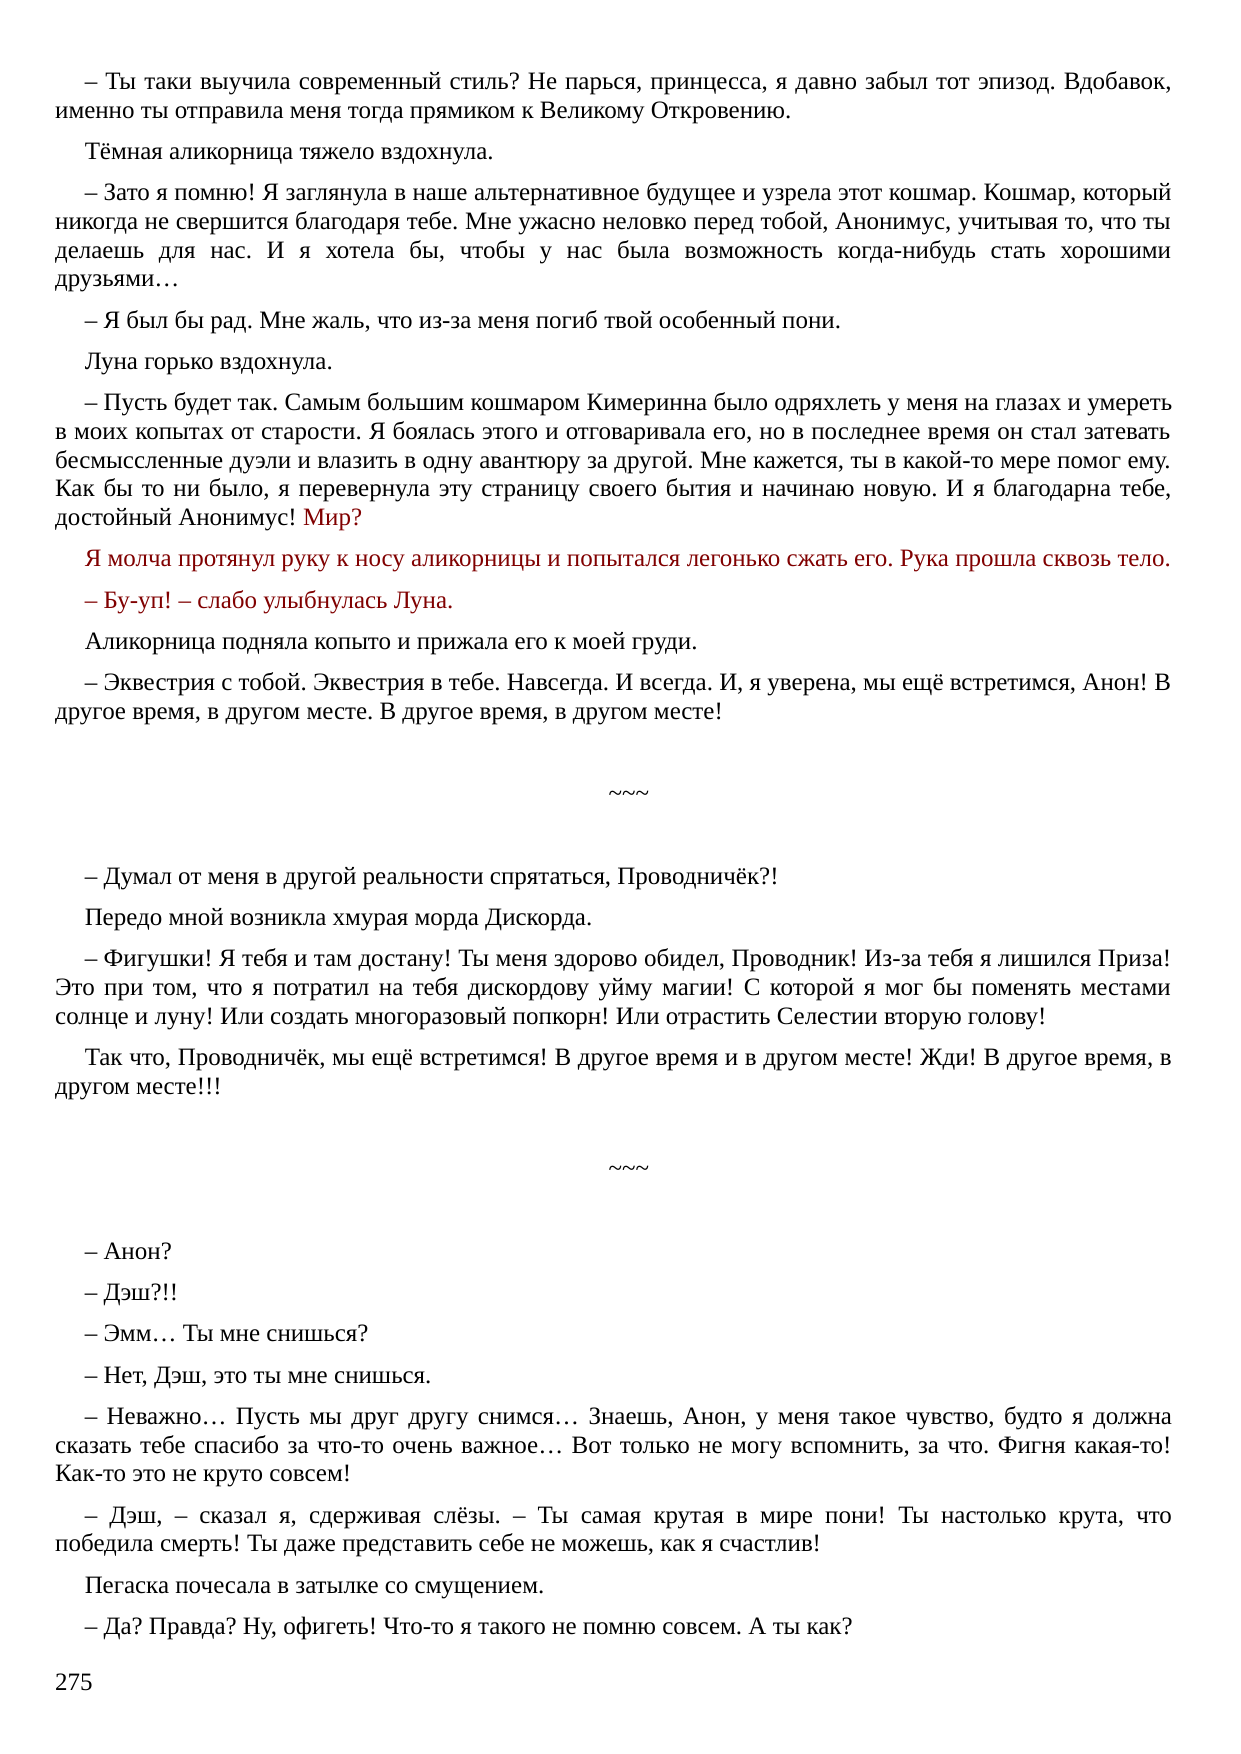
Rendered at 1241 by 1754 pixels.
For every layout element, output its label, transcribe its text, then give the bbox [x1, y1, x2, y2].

text – Фигушки! Я тебя и там достану! Ты меня здорово обидел, Проводник! Из-за тебя я лишился Приза! Это при том, что я потратил на тебя дискордову уйму магии! С которой я мог бы поменять местами солнце и луну! Или создать многоразовый попкорн! Или отрастить Селестии вторую голову! [55, 943, 1173, 1030]
text – Я был бы рад. Мне жаль, что из-за меня погиб твой особенный пони. [55, 305, 1173, 333]
text Пегаска почесала в затылке со смущением. [55, 1570, 1173, 1598]
text ~~~ [55, 1153, 1173, 1182]
text – Нет, Дэш, это ты мне снишься. [55, 1360, 1173, 1388]
text – Думал от меня в другой реальности спрятаться, Проводничёк?! [55, 861, 1173, 890]
text – Да? Правда? Ну, офигеть! Что-то я такого не помню совсем. А ты как? [55, 1611, 1173, 1640]
text Тёмная аликорница тяжело вздохнула. [55, 136, 1173, 165]
text – Дэш?!! [55, 1277, 1173, 1306]
text – Неважно… Пусть мы друг другу снимся… Знаешь, Анон, у меня такое чувство, будто я должна сказать тебе спасибо за что-то очень важное… Вот только не могу вспомнить, за что. Фигня какая-то! Как-то это не круто совсем! [55, 1401, 1173, 1487]
text – Ты таки выучила современный стиль? Не парься, принцесса, я давно забыл тот эпизод. Вдобавок, именно ты отправила меня тогда прямиком к Великому Откровению. [55, 66, 1173, 123]
text Аликорница подняла копыто и прижала его к моей груди. [55, 626, 1173, 655]
text – Эквестрия с тобой. Эквестрия в тебе. Навсегда. И всегда. И, я уверена, мы ещё встретимся, Анон! В другое время, в другом месте. В другое время, в другом месте! [55, 667, 1173, 725]
text – Бу-уп! – слабо улыбнулась Луна. [55, 585, 1173, 613]
text ~~~ [55, 778, 1173, 807]
text Так что, Проводничёк, мы ещё встретимся! В другое время и в другом месте! Жди! В другое время, в другом месте!!! [55, 1042, 1173, 1100]
text – Анон? [55, 1236, 1173, 1265]
text Я молча протянул руку к носу аликорницы и попытался легонько сжать его. Рука прошла сквозь тело. [55, 543, 1173, 572]
text – Пусть будет так. Самым большим кошмаром Кимеринна было одряхлеть у меня на глазах и умереть в моих копытах от старости. Я боялась этого и отговаривала его, но в последнее время он стал затевать бесмыссленные дуэли и влазить в одну авантюру за другой. Мне кажется, ты в какой-то мере помог ему. Как бы то ни было, я перевернула эту страницу своего бытия и начинаю новую. И я благодарна тебе, достойный Анонимус! Мир? [55, 387, 1173, 531]
text Луна горько вздохнула. [55, 346, 1173, 375]
text Передо мной возникла хмурая морда Дискорда. [55, 902, 1173, 931]
text – Дэш, – сказал я, сдерживая слёзы. – Ты самая крутая в мире пони! Ты настолько крута, что победила смерть! Ты даже представить себе не можешь, как я счастлив! [55, 1500, 1173, 1557]
text – Зато я помню! Я заглянула в наше альтернативное будущее и узрела этот кошмар. Кошмар, который никогда не свершится благодаря тебе. Мне ужасно неловко перед тобой, Анонимус, учитывая то, что ты делаешь для нас. И я хотела бы, чтобы у нас была возможность когда-нибудь стать хорошими друзьями… [55, 177, 1173, 292]
text – Эмм… Ты мне снишься? [55, 1318, 1173, 1347]
